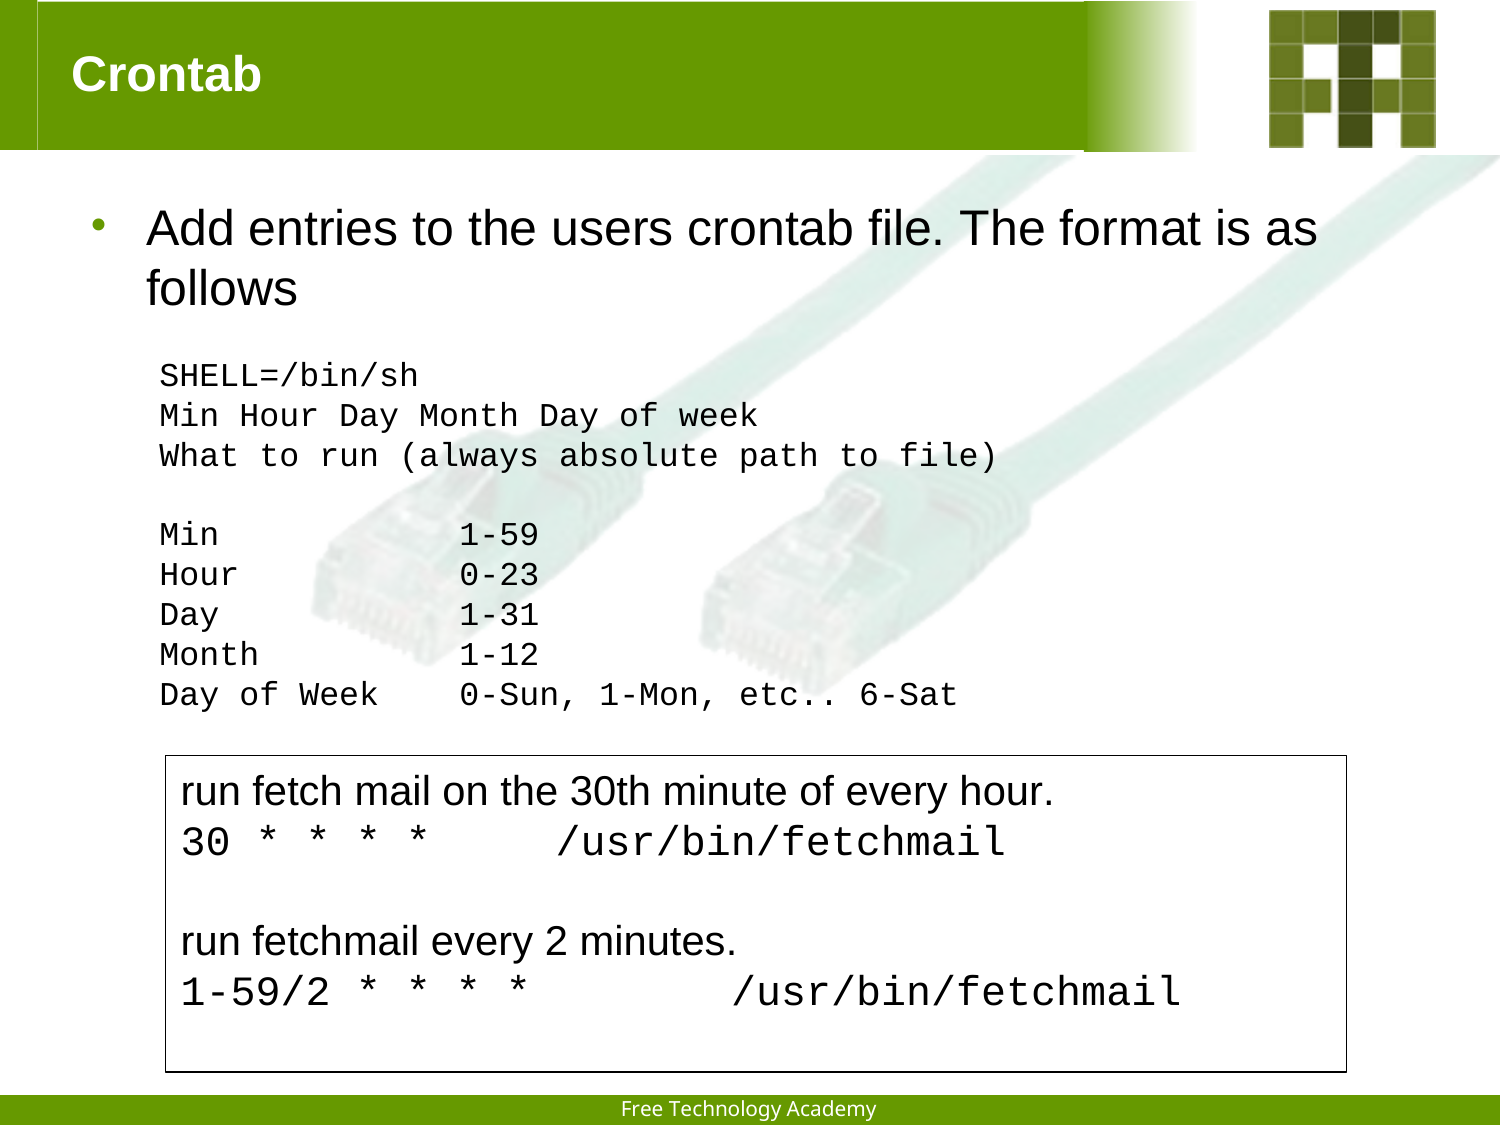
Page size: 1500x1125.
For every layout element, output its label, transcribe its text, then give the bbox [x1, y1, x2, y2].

text_box run fetch mail on the 30th minute of every hour. 30 * * * * /usr/bin/fetchmail run fetchmail every 2 minutes. 1-59/2 * * * * /usr/bin/fetchmail [165, 755, 1347, 1073]
title Crontab [56, 1, 1107, 152]
list Add entries to the users crontab file. The format is as follows [75, 187, 1426, 1065]
text_box SHELL=/bin/sh Min Hour Day Month Day of week What to run (always absolute path to file) Min 1-59 Hour 0-23 Day 1-31 Month 1-12 Day of Week 0-Sun, 1-Mon, etc.. 6-Sat [141, 342, 1018, 723]
picture [1269, 10, 1436, 148]
